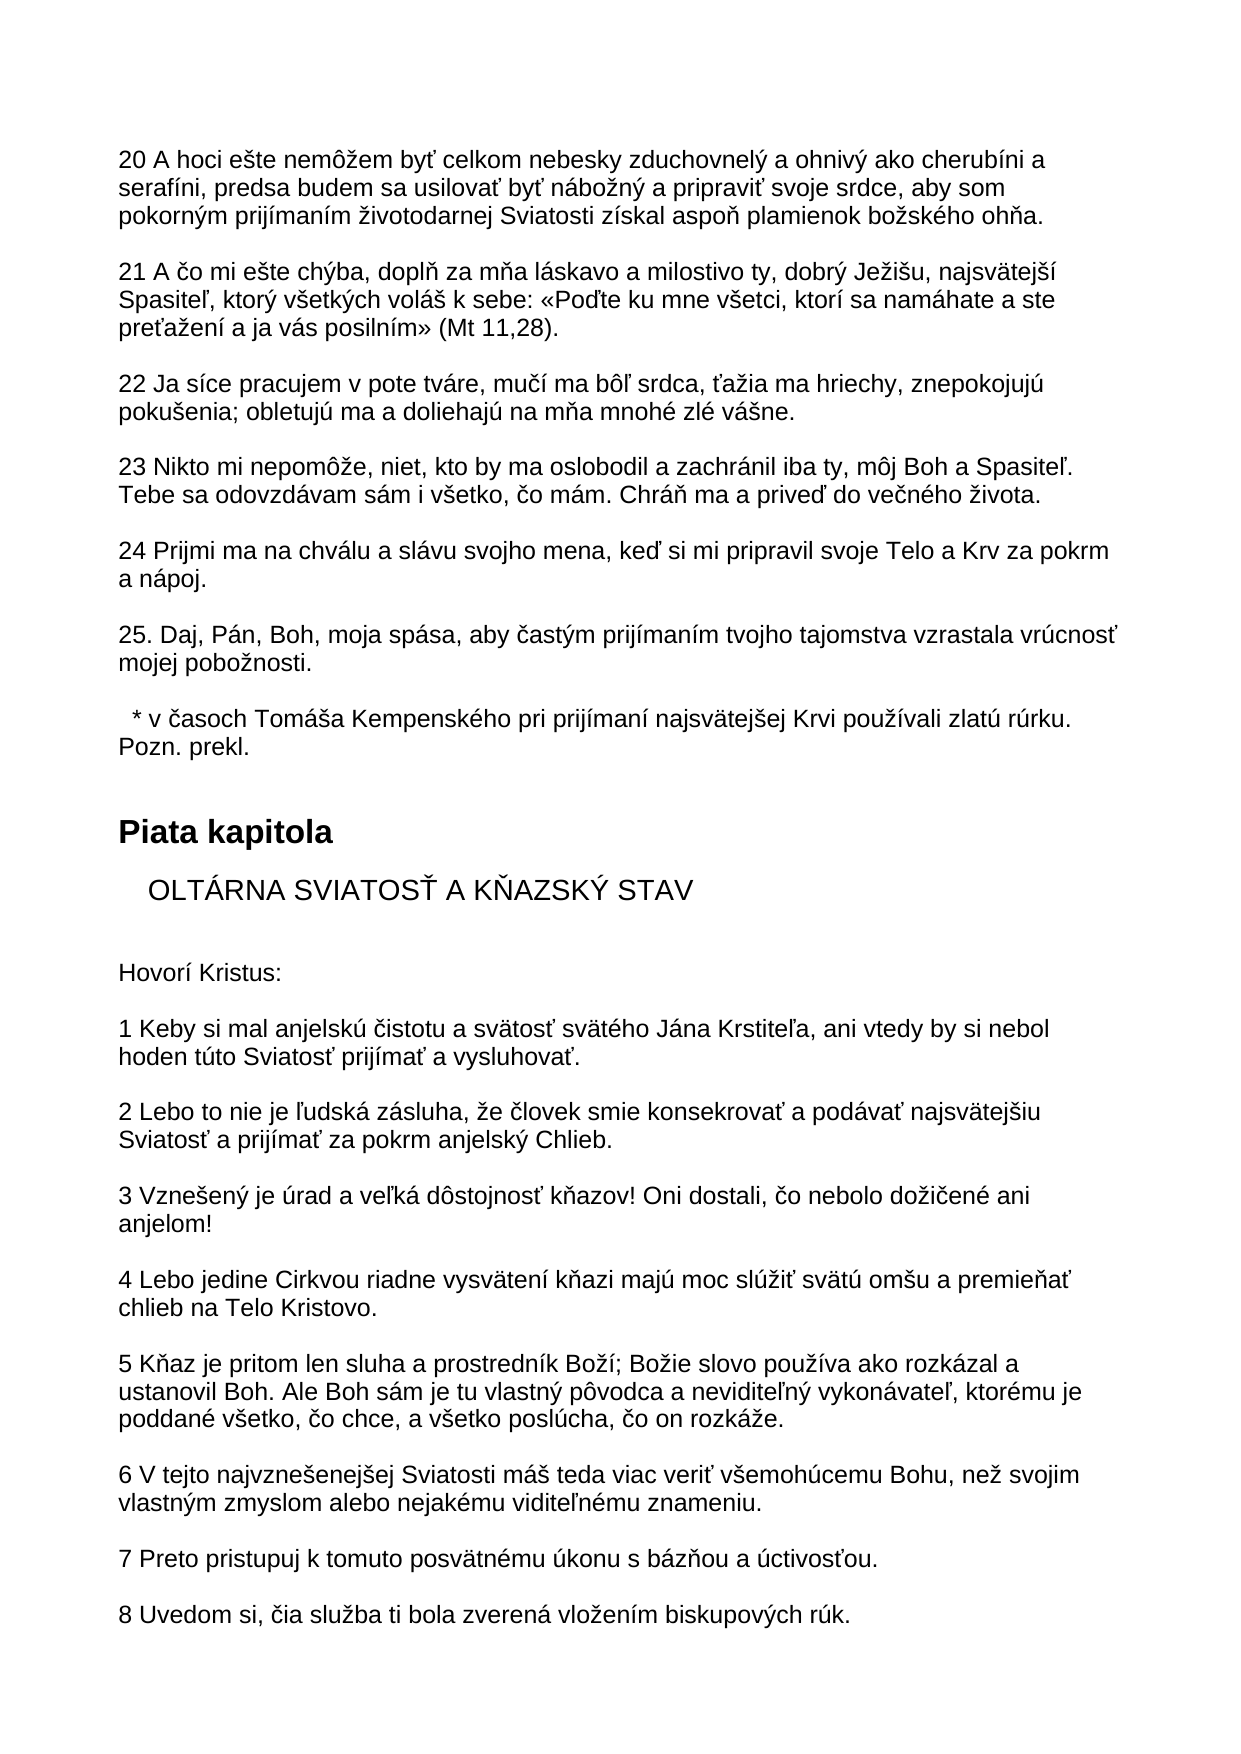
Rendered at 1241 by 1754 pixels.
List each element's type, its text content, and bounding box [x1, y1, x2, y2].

text * v časoch Tomáša Kempenského pri prijímaní najsvätejšej Krvi používali zlatú rúrku. Pozn. prekl. [118, 704, 1122, 760]
text 20 A hoci ešte nemôžem byť celkom nebesky zduchovnelý a ohnivý ako cherubíni a serafíni, predsa budem sa usilovať byť nábožný a pripraviť svoje srdce, aby som pokorným prijímaním životodarnej Sviatosti získal aspoň plamienok božského ohňa. [118, 146, 1122, 230]
text 22 Ja síce pracujem v pote tváre, mučí ma bôľ srdca, ťažia ma hriechy, znepokojujú pokušenia; obletujú ma a doliehajú na mňa mnohé zlé vášne. [118, 369, 1122, 425]
text 3 Vznešený je úrad a veľká dôstojnosť kňazov! Oni dostali, čo nebolo dožičené ani anjelom! [118, 1182, 1122, 1238]
text 4 Lebo jedine Cirkvou riadne vysvätení kňazi majú moc slúžiť svätú omšu a premieňať chlieb na Telo Kristovo. [118, 1266, 1122, 1321]
text Hovorí Kristus: [118, 958, 1122, 986]
text 7 Preto pristupuj k tomuto posvätnému úkonu s bázňou a úctivosťou. [118, 1545, 1122, 1573]
subtitle Piata kapitola [118, 813, 1122, 850]
subtitle OLTÁRNA SVIATOSŤ A KŇAZSKÝ STAV [148, 874, 1122, 907]
text 21 A čo mi ešte chýba, doplň za mňa láskavo a milostivo ty, dobrý Ježišu, najsvätejší Spasiteľ, ktorý všetkých voláš k sebe: «Poďte ku mne všetci, ktorí sa namáhate a ste preťažení a ja vás posilním» (Mt 11,28). [118, 258, 1122, 341]
text 1 Keby si mal anjelskú čistotu a svätosť svätého Jána Krstiteľa, ani vtedy by si nebol hoden túto Sviatosť prijímať a vysluhovať. [118, 1014, 1122, 1070]
text 25. Daj, Pán, Boh, moja spása, aby častým prijímaním tvojho tajomstva vzrastala vrúcnosť mojej pobožnosti. [118, 621, 1122, 676]
text 5 Kňaz je pritom len sluha a prostredník Boží; Božie slovo používa ako rozkázal a ustanovil Boh. Ale Boh sám je tu vlastný pôvodca a neviditeľný vykonávateľ, ktorému je poddané všetko, čo chce, a všetko poslúcha, čo on rozkáže. [118, 1349, 1122, 1433]
text 23 Nikto mi nepomôže, niet, kto by ma oslobodil a zachránil iba ty, môj Boh a Spasiteľ. Tebe sa odovzdávam sám i všetko, čo mám. Chráň ma a priveď do večného života. [118, 453, 1122, 509]
text 8 Uvedom si, čia služba ti bola zverená vložením biskupových rúk. [118, 1601, 1122, 1628]
text 6 V tejto najvznešenejšej Sviatosti máš teda viac veriť všemohúcemu Bohu, než svojim vlastným zmyslom alebo nejakému viditeľnému znameniu. [118, 1461, 1122, 1517]
text 24 Prijmi ma na chválu a slávu svojho mena, keď si mi pripravil svoje Telo a Krv za pokrm a nápoj. [118, 537, 1122, 593]
text 2 Lebo to nie je ľudská zásluha, že človek smie konsekrovať a podávať najsvätejšiu Sviatosť a prijímať za pokrm anjelský Chlieb. [118, 1098, 1122, 1154]
